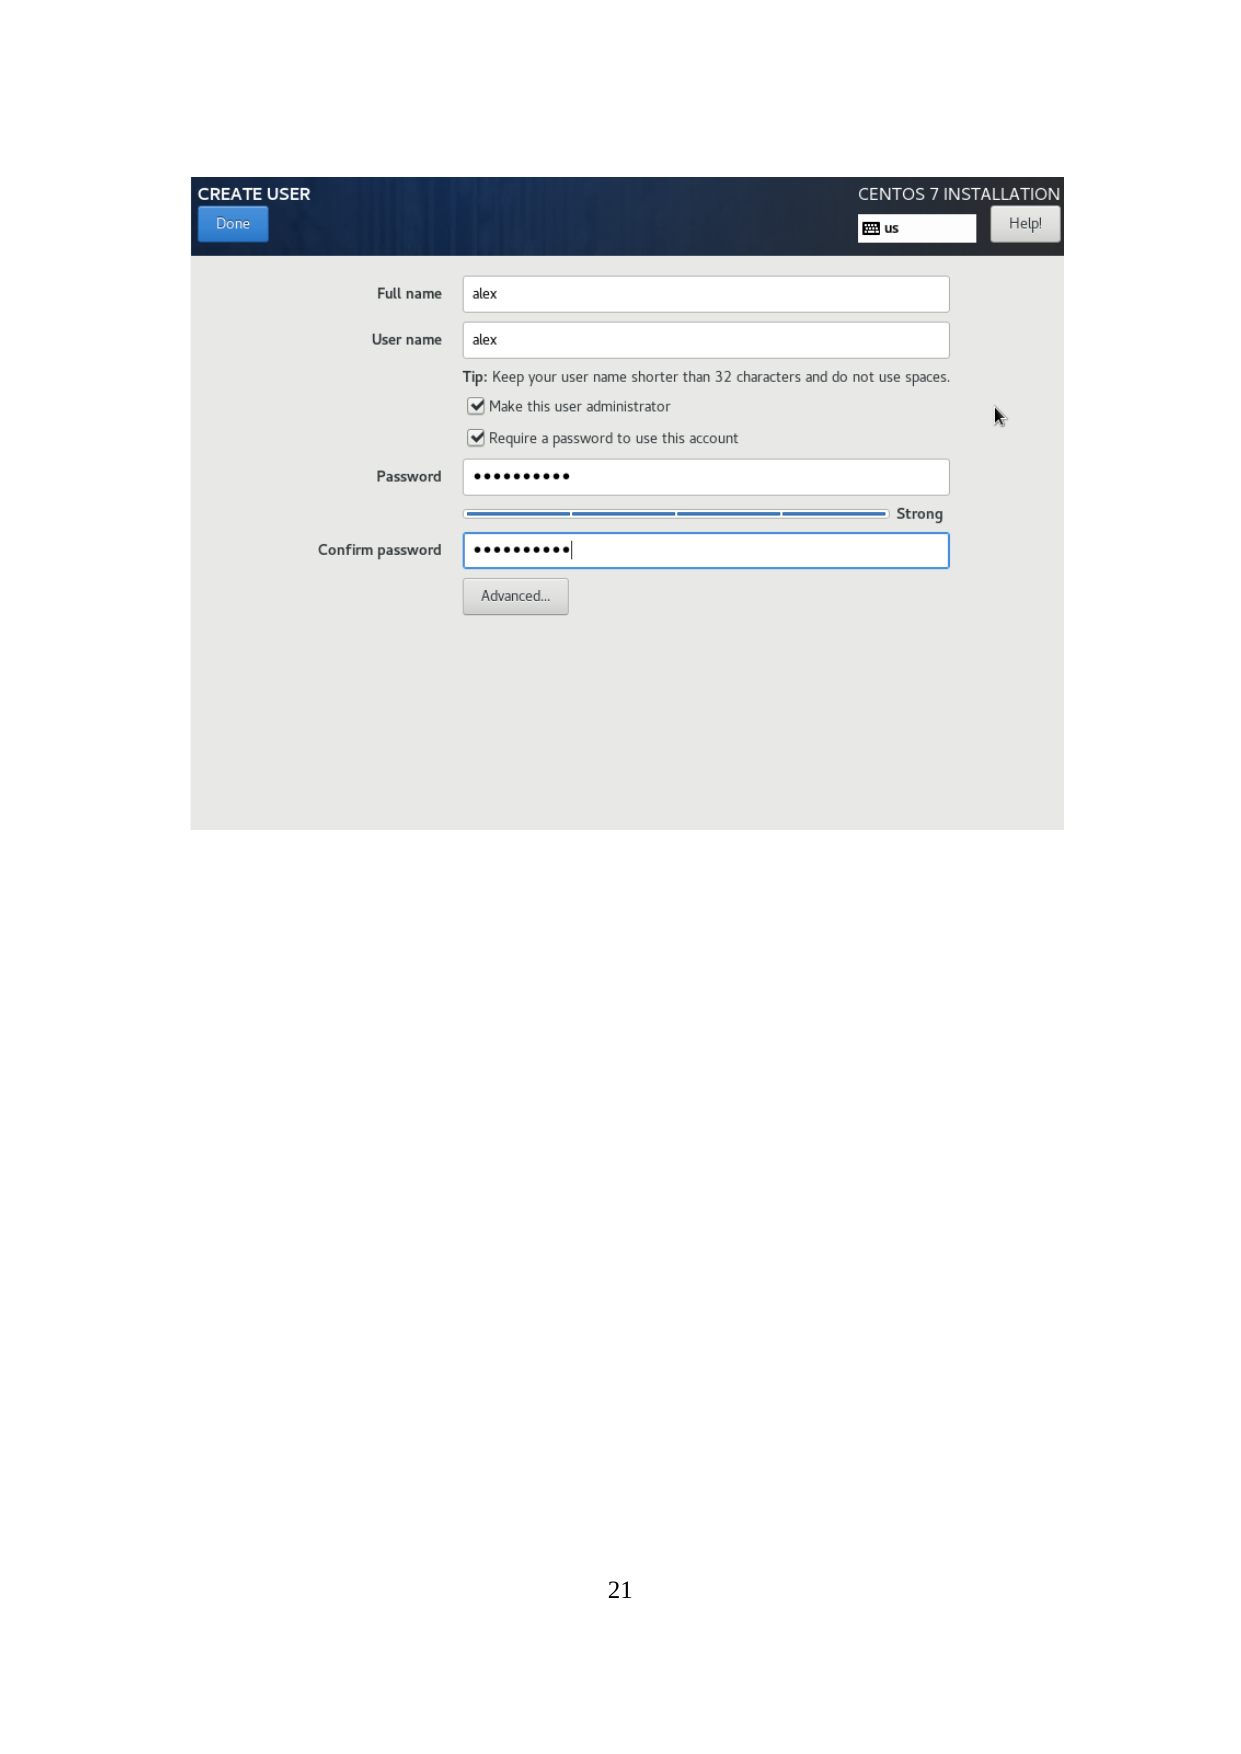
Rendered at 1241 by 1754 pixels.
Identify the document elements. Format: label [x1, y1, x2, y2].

picture [190, 177, 1064, 830]
